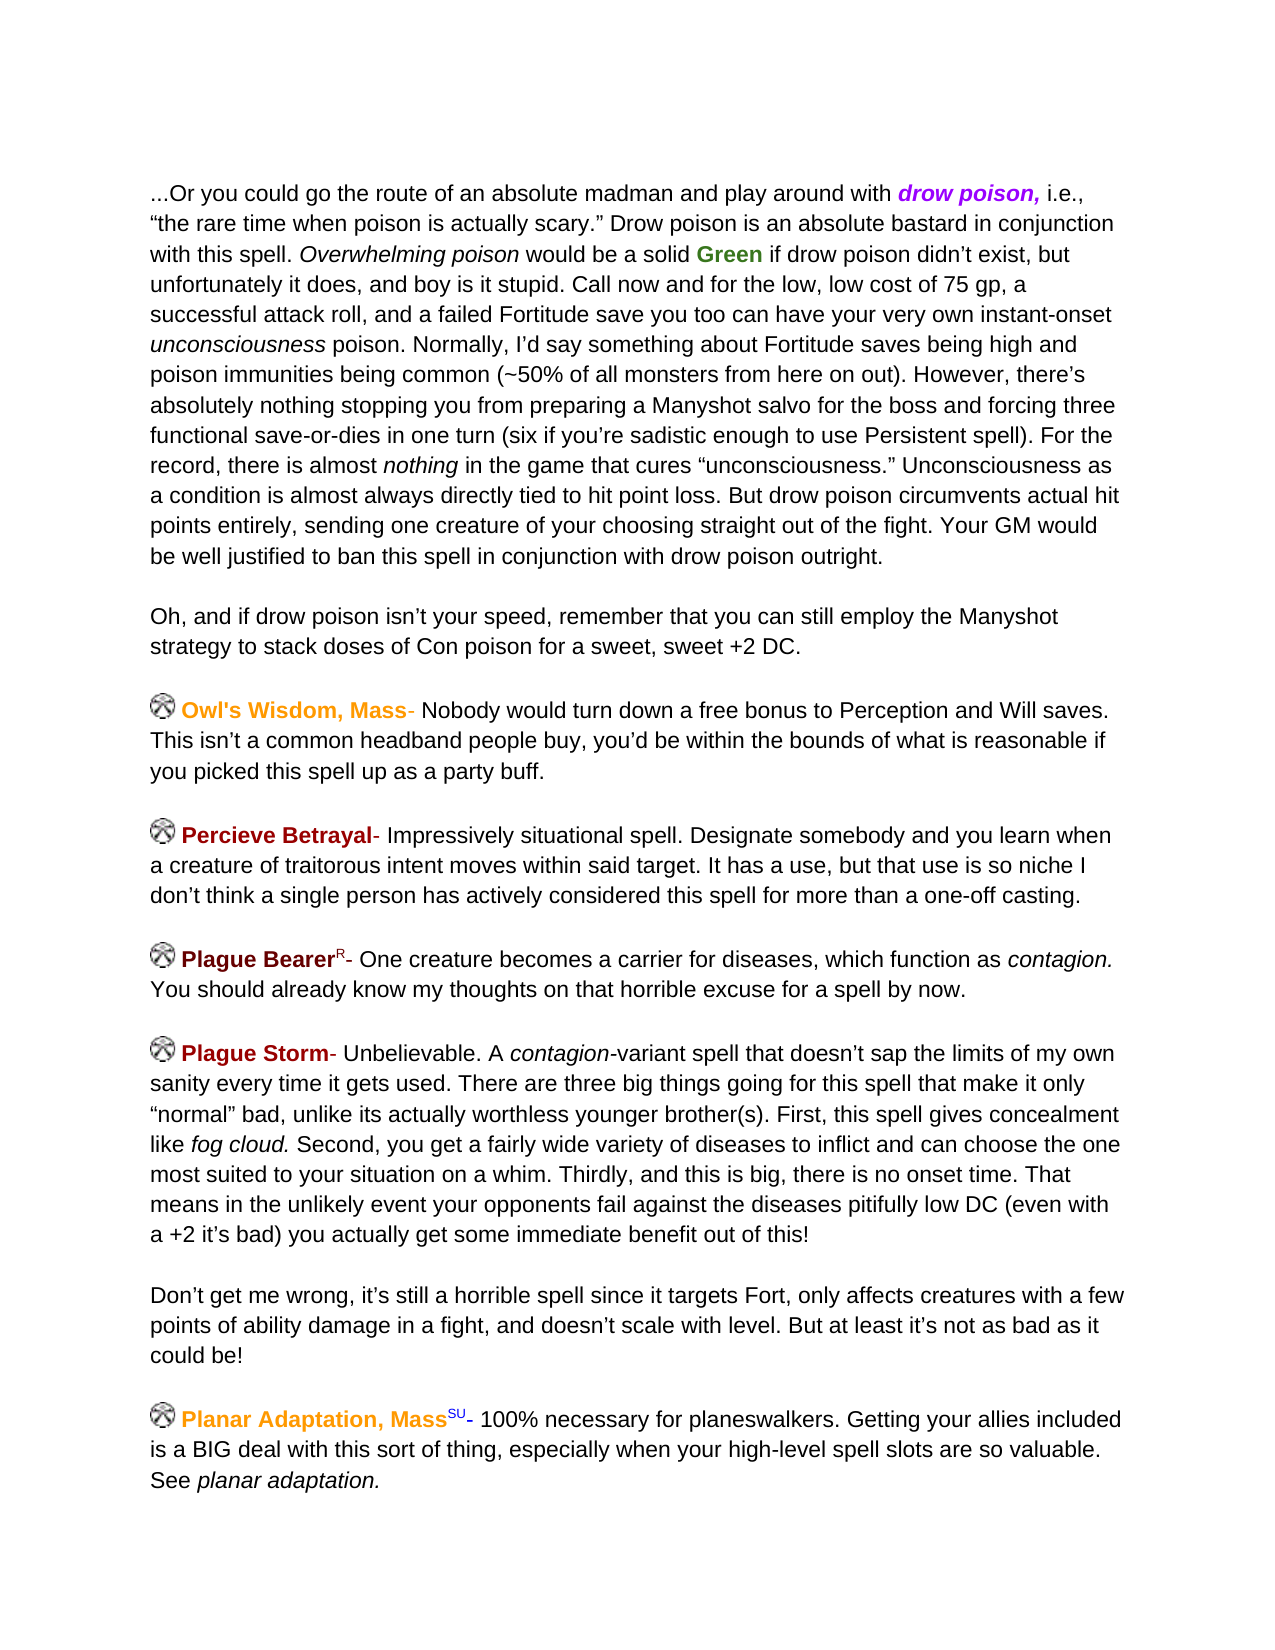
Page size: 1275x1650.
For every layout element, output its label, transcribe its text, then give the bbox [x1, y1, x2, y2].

picture [150, 818, 175, 844]
text Planar Adaptation, MassSU- 100% necessary for planeswalkers. Getting your allies included is a BIG deal with this sort of thing, especially when your high-level spell slots are so valuable. See planar adaptation. [150, 1403, 1125, 1493]
text Plague BearerR- One creature becomes a carrier for diseases, which function as contagion. You should already know my thoughts on that horrible excuse for a spell by now. [150, 942, 1125, 1003]
picture [150, 942, 175, 968]
text Don’t get me wrong, it’s still a horrible spell since it targets Fort, only affects creatures with a few points of ability damage in a fight, and doesn’t scale with level. But at least it’s not as bad as it could be! [150, 1282, 1125, 1369]
text Owl's Wisdom, Mass- Nobody would turn down a free bonus to Perception and Will saves. This isn’t a common headband people buy, you’d be within the bounds of what is reasonable if you picked this spell up as a party buff. [150, 694, 1125, 784]
text ...Or you could go the route of an absolute madman and play around with drow poison, i.e., “the rare time when poison is actually scary.” Drow poison is an absolute bastard in conjunction with this spell. Overwhelming poison would be a solid Green if drow poison didn’t exist, but unfortunately it does, and boy is it stupid. Call now and for the low, low cost of 75 gp, a successful attack roll, and a failed Fortitude save you too can have your very own instant-onset unconsciousness poison. Normally, I’d say something about Fortitude saves being high and poison immunities being common (~50% of all monsters from here on out). However, there’s absolutely nothing stopping you from preparing a Manyshot salvo for the boss and forcing three functional save-or-dies in one turn (six if you’re sadistic enough to use Persistent spell). For the record, there is almost nothing in the game that cures “unconsciousness.” Unconsciousness as a condition is almost always directly tied to hit point loss. But drow poison circumvents actual hit points entirely, sending one creature of your choosing straight out of the fight. Your GM would be well justified to ban this spell in conjunction with drow poison outright. [150, 180, 1125, 569]
picture [150, 693, 175, 719]
text Oh, and if drow poison isn’t your speed, remember that you can still employ the Manyshot strategy to stack doses of Con poison for a sweet, sweet +2 DC. [150, 603, 1125, 660]
picture [150, 1402, 175, 1428]
text Percieve Betrayal- Impressively situational spell. Designate somebody and you learn when a creature of traitorous intent moves within said target. It has a use, but that use is so niche I don’t think a single person has actively considered this spell for more than a one-off casting. [150, 818, 1125, 908]
picture [150, 1036, 175, 1062]
text Plague Storm- Unbelievable. A contagion-variant spell that doesn’t sap the limits of my own sanity every time it gets used. There are three big things going for this spell that make it only “normal” bad, unlike its actually worthless younger brother(s). First, this spell gives concealment like fog cloud. Second, you get a fairly wide variety of diseases to inflict and can choose the one most suited to your situation on a whim. Thirdly, and this is big, there is no onset time. That means in the unlikely event your opponents fail against the diseases pitifully low DC (even with a +2 it’s bad) you actually get some immediate benefit out of this! [150, 1037, 1125, 1248]
